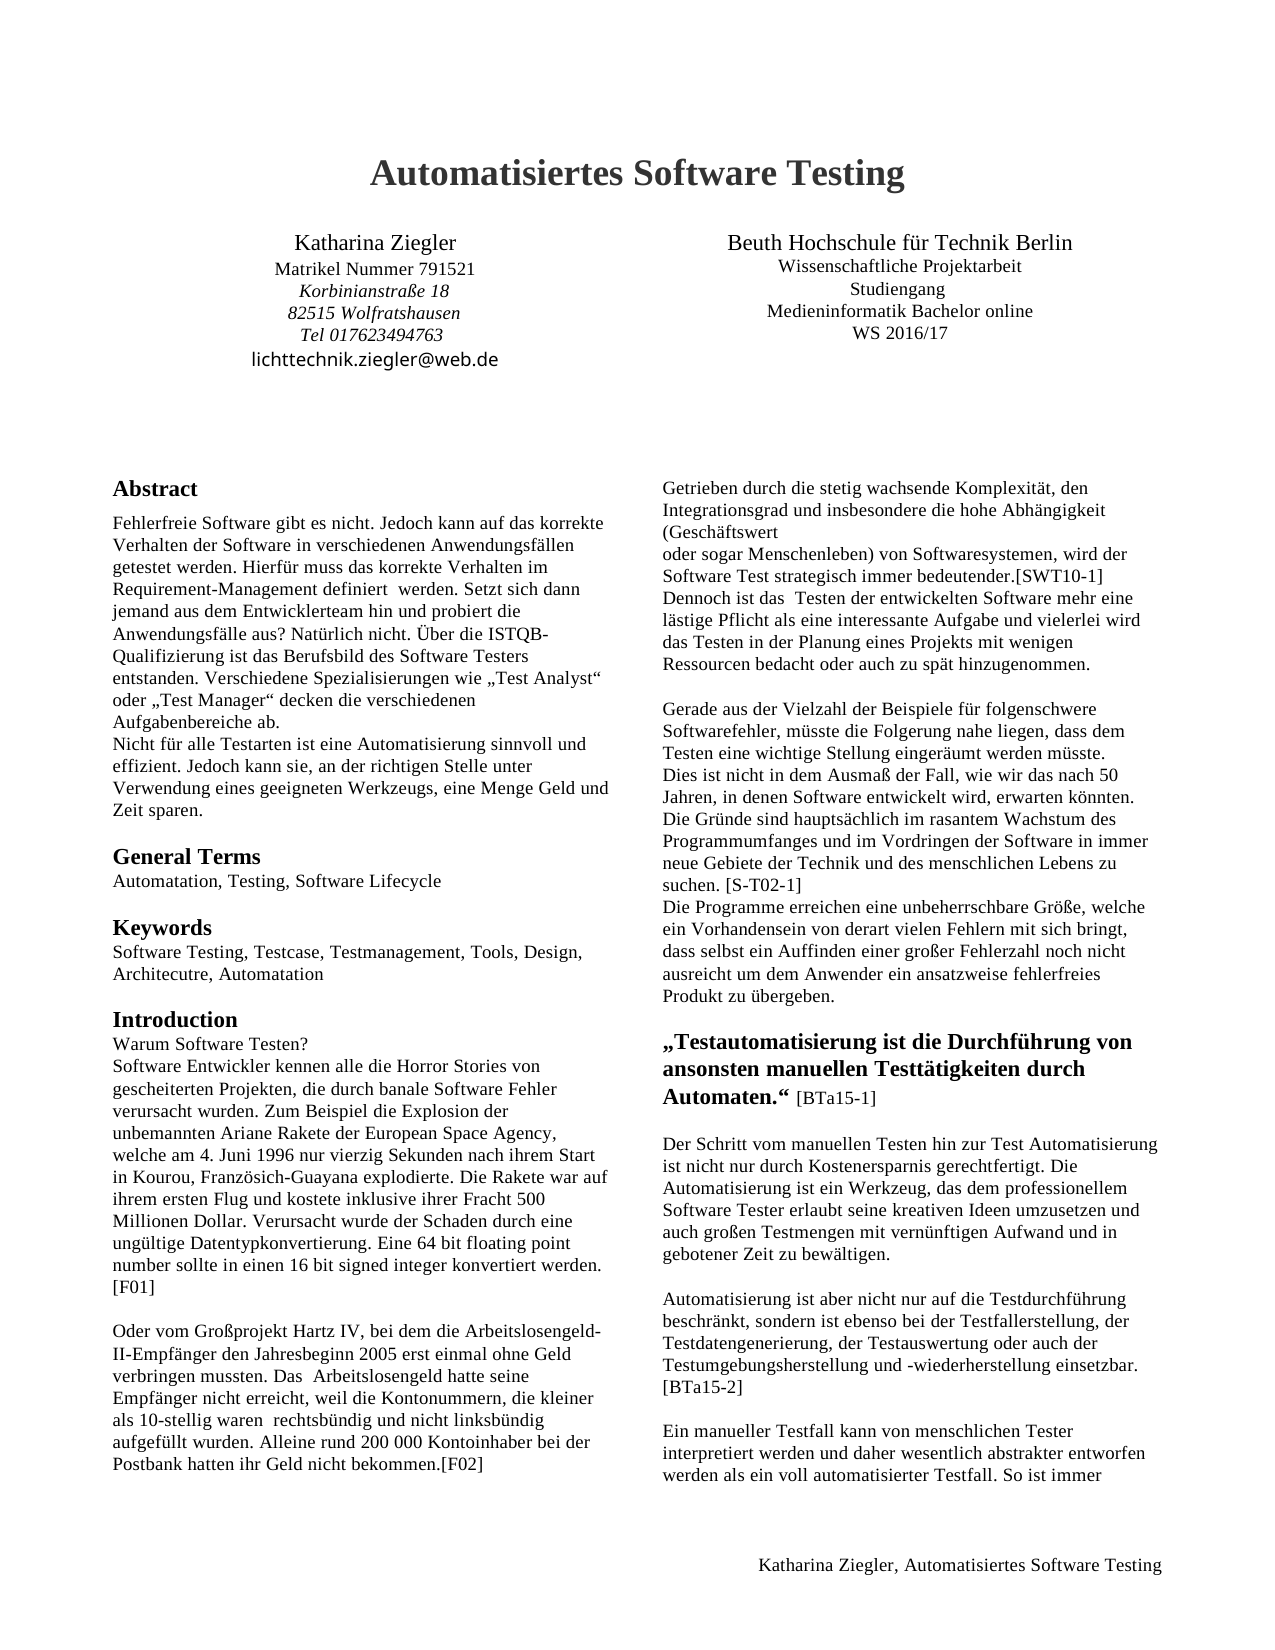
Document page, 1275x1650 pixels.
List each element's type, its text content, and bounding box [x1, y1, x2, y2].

text Fehlerfreie Software gibt es nicht. Jedoch kann auf das korrekte Verhalten der Software in verschiedenen Anwendungsfällen getestet werden. Hierfür muss das korrekte Verhalten im Requirement-Management definiert werden. Setzt sich dann jemand aus dem Entwicklerteam hin und probiert die Anwendungsfälle aus? Natürlich nicht. Über die ISTQB-Qualifizierung ist das Berufsbild des Software Testers entstanden. Verschiedene Spezialisierungen wie „Test Analyst“ oder „Test Manager“ decken die verschiedenen Aufgabenbereiche ab. [112, 511, 612, 732]
text oder sogar Menschenleben) von Softwaresystemen, wird der Software Test strategisch immer bedeutender.[SWT10-1] [662, 542, 1162, 586]
text Keywords [112, 913, 612, 940]
table_header Katharina Ziegler Matrikel Nummer 791521 Korbinianstraße 18 82515 Wolfratshausen Tel 017623494763 lichttechnik.ziegler@web.de [113, 193, 637, 476]
text Der Schritt vom manuellen Testen hin zur Test Automatisierung ist nicht nur durch Kostenersparnis gerechtfertigt. Die Automatisierung ist ein Werkzeug, das dem professionellem Software Tester erlaubt seine kreativen Ideen umzusetzen und auch großen Testmengen mit vernünftigen Aufwand und in gebotener Zeit zu bewältigen. [662, 1132, 1162, 1265]
text Automatisiertes Software Testing [112, 150, 1162, 193]
text Warum Software Testen? [112, 1033, 612, 1055]
text Die Programme erreichen eine unbeherrschbare Größe, welche ein Vorhandensein von derart vielen Fehlern mit sich bringt, dass selbst ein Auffinden einer großer Fehlerzahl noch nicht ausreicht um dem Anwender ein ansatzweise fehlerfreies Produkt zu übergeben. [662, 896, 1162, 1006]
text Oder vom Großprojekt Hartz IV, bei dem die Arbeitslosengeld-II-Empfänger den Jahresbeginn 2005 erst einmal ohne Geld verbringen mussten. Das Arbeitslosengeld hatte seine Empfänger nicht erreicht, weil die Kontonummern, die kleiner als 10-stellig waren rechtsbündig und nicht linksbündig aufgefüllt wurden. Alleine rund 200 000 Kontoinhaber bei der Postbank hatten ihr Geld nicht bekommen.[F02] [112, 1320, 612, 1474]
text Software Testing, Testcase, Testmanagement, Tools, Design, Architecutre, Automatation [112, 940, 612, 984]
text Introduction [112, 1006, 612, 1033]
text Dies ist nicht in dem Ausmaß der Fall, wie wir das nach 50 Jahren, in denen Software entwickelt wird, erwarten könnten. Die Gründe sind hauptsächlich im rasantem Wachstum des Programmumfanges und im Vordringen der Software in immer neue Gebiete der Technik und des menschlichen Lebens zu suchen. [S-T02-1] [662, 763, 1162, 896]
text Getrieben durch die stetig wachsende Komplexität, den Integrationsgrad und insbesondere die hohe Abhängigkeit (Geschäftswert [662, 476, 1162, 542]
text Software Entwickler kennen alle die Horror Stories von gescheiterten Projekten, die durch banale Software Fehler verursacht wurden. Zum Beispiel die Explosion der unbemannten Ariane Rakete der European Space Agency, welche am 4. Juni 1996 nur vierzig Sekunden nach ihrem Start in Kourou, Französich-Guayana explodierte. Die Rakete war auf ihrem ersten Flug und kostete inklusive ihrer Fracht 500 Millionen Dollar. Verursacht wurde der Schaden durch eine ungültige Datentypkonvertierung. Eine 64 bit floating point number sollte in einen 16 bit signed integer konvertiert werden.[F01] [112, 1055, 612, 1298]
text Gerade aus der Vielzahl der Beispiele für folgenschwere Softwarefehler, müsste die Folgerung nahe liegen, dass dem Testen eine wichtige Stellung eingeräumt werden müsste. [662, 697, 1162, 763]
table_header Beuth Hochschule für Technik Berlin Wissenschaftliche Projektarbeit Studiengang Medieninformatik Bachelor online WS 2016/17 [638, 193, 1162, 476]
text „Testautomatisierung ist die Durchführung von ansonsten manuellen Testtätigkeiten durch Automaten.“ [BTa15-1] [662, 1028, 1162, 1110]
text Ein manueller Testfall kann von menschlichen Tester interpretiert werden und daher wesentlich abstrakter entworfen werden als ein voll automatisierter Testfall. So ist immer [662, 1419, 1162, 1486]
text General Terms [112, 843, 612, 869]
text Automatation, Testing, Software Lifecycle [112, 869, 612, 891]
text Nicht für alle Testarten ist eine Automatisierung sinnvoll und effizient. Jedoch kann sie, an der richtigen Stelle unter Verwendung eines geeigneten Werkzeugs, eine Menge Geld und Zeit sparen. [112, 732, 612, 821]
text Dennoch ist das Testen der entwickelten Software mehr eine lästige Pflicht als eine interessante Aufgabe und vielerlei wird das Testen in der Planung eines Projekts mit wenigen Ressourcen bedacht oder auch zu spät hinzugenommen. [662, 586, 1162, 675]
text Automatisierung ist aber nicht nur auf die Testdurchführung beschränkt, sondern ist ebenso bei der Testfallerstellung, der Testdatengenerierung, der Testauswertung oder auch der Testumgebungsherstellung und -wiederherstellung einsetzbar. [BTa15-2] [662, 1287, 1162, 1397]
